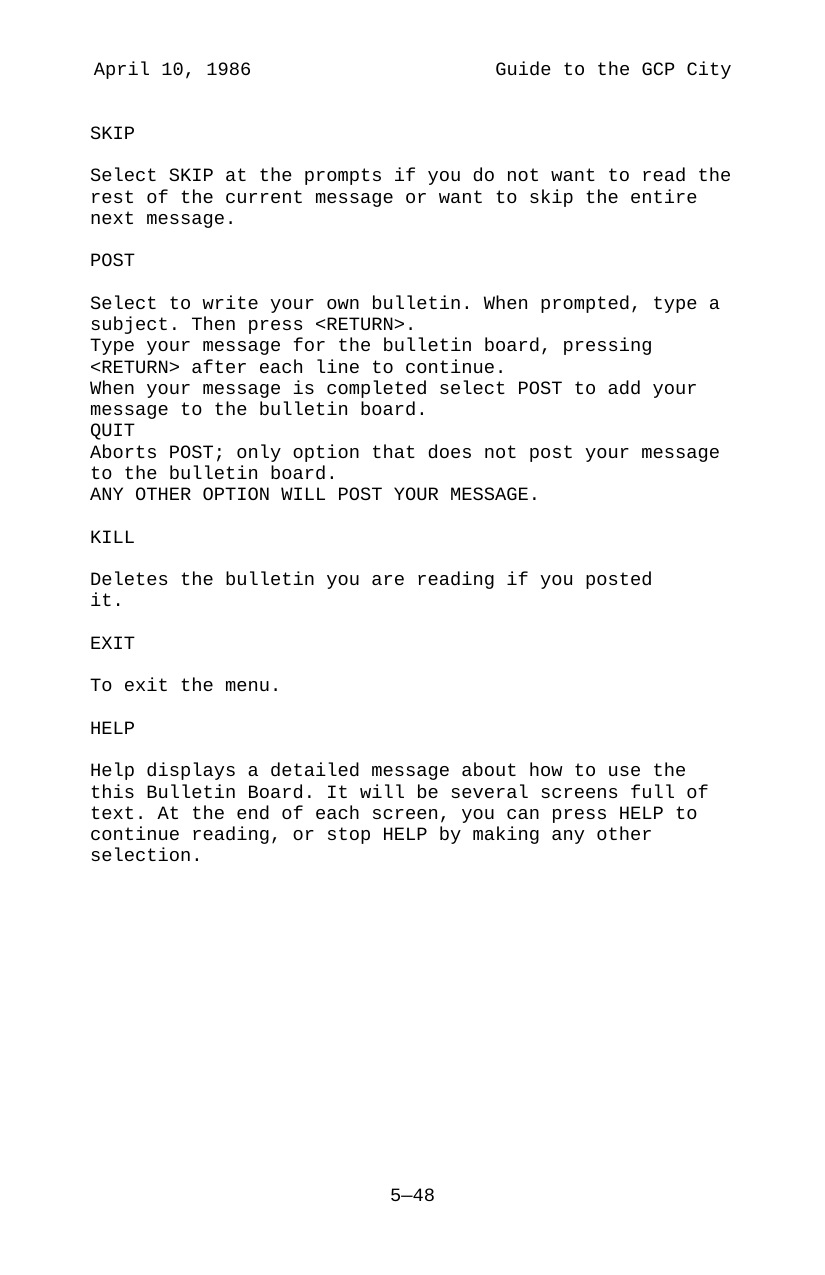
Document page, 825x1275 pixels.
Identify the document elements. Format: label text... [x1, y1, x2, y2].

text When your message is completed select POST to add your message to the bulletin board. [90, 379, 735, 421]
text Aborts POST; only option that does not post your mes­sage to the bulletin board. [90, 442, 735, 485]
text EXIT [90, 634, 735, 655]
text SKIP [90, 124, 735, 145]
text Help displays a detailed message about how to use the this Bulletin Board. It will be several screens full of text. At the end of each screen, you can press HELP to continue reading, or stop HELP by making any other selection. [90, 761, 735, 867]
text HELP [90, 719, 735, 740]
text ANY OTHER OPTION WILL POST YOUR MESSAGE. [90, 485, 735, 506]
text 5—48 [90, 1186, 735, 1207]
text To exit the menu. [90, 676, 735, 697]
text Select to write your own bulletin. When prompted, type a subject. Then press <RETURN>. [90, 294, 735, 336]
text KILL [90, 527, 735, 549]
text Type your message for the bulletin board, pressing <RETURN> after each line to continue. [90, 336, 735, 379]
text QUIT [90, 421, 735, 442]
text POST [90, 251, 735, 272]
text April 10, 1986 Guide to the GCP City [90, 60, 735, 81]
text Deletes the bulletin you are reading if you posted [90, 570, 735, 591]
text it. [90, 591, 735, 612]
text Select SKIP at the prompts if you do not want to read the rest of the current message or want to skip the entire next message. [90, 166, 735, 230]
